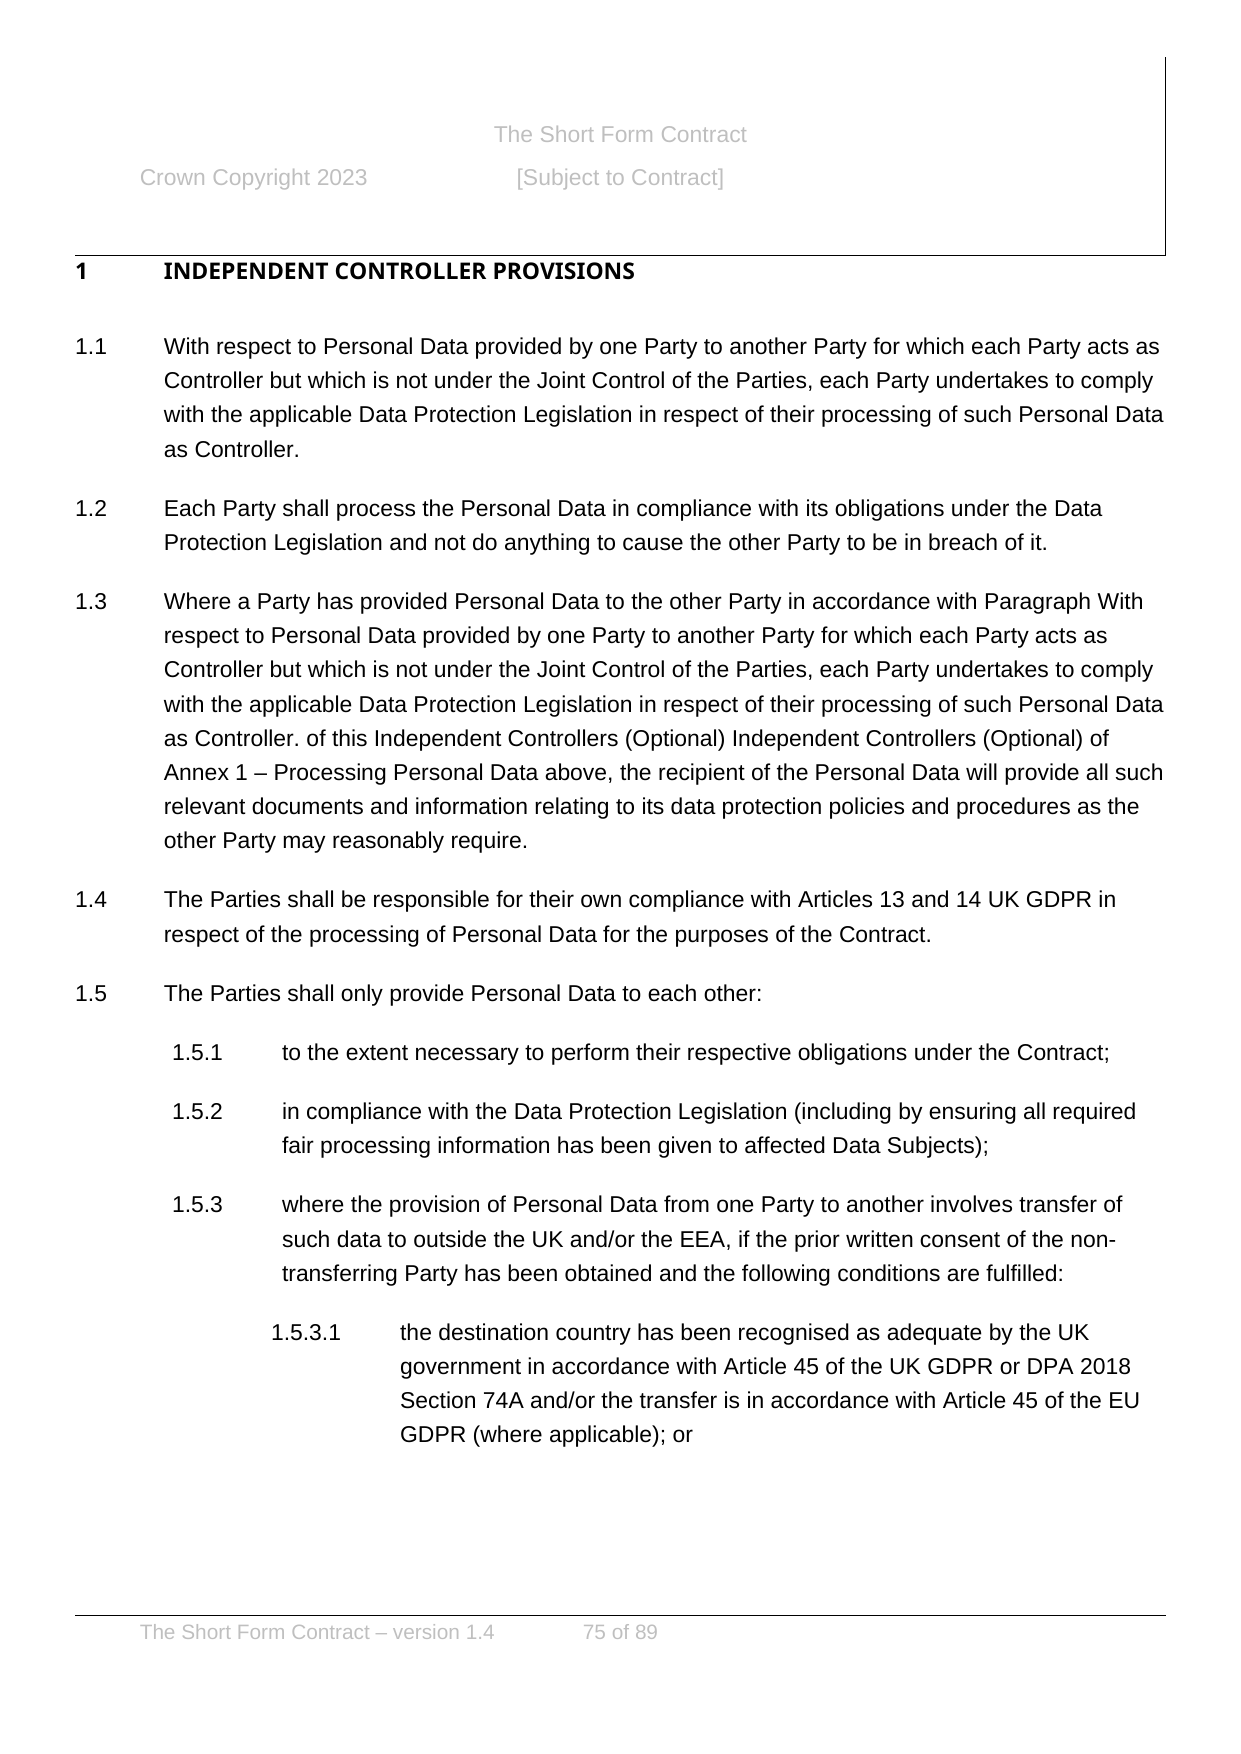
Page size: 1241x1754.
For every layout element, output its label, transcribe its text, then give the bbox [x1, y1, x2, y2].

list With respect to Personal Data provided by one Party to another Party for which each Party acts as Controller but which is not under the Joint Control of the Parties, each Party undertakes to comply with the applicable Data Protection Legislation in respect of their processing of such Personal Data as Controller. [75, 333, 1166, 462]
list to the extent necessary to perform their respective obligations under the Contract; [223, 1039, 1166, 1065]
list Independent Controller Provisions [75, 255, 1166, 286]
list Where a Party has provided Personal Data to the other Party in accordance with Paragraph 1.1 of this Part C Independent Controllers (Optional) of Annex 1 – Processing Personal Data above, the recipient of the Personal Data will provide all such relevant documents and information relating to its data protection policies and procedures as the other Party may reasonably require. [75, 588, 1166, 854]
list where the provision of Personal Data from one Party to another involves transfer of such data to outside the UK and/or the EEA, if the prior written consent of the non-transferring Party has been obtained and the following conditions are fulfilled: [223, 1191, 1166, 1286]
list The Parties shall be responsible for their own compliance with Articles 13 and 14 UK GDPR in respect of the processing of Personal Data for the purposes of the Contract. [75, 886, 1166, 947]
list the destination country has been recognised as adequate by the UK government in accordance with Article 45 of the UK GDPR or DPA 2018 Section 74A and/or the transfer is in accordance with Article 45 of the EU GDPR (where applicable); or [341, 1319, 1166, 1448]
list The Parties shall only provide Personal Data to each other: [75, 980, 1166, 1006]
list Each Party shall process the Personal Data in compliance with its obligations under the Data Protection Legislation and not do anything to cause the other Party to be in breach of it. [75, 495, 1166, 555]
list in compliance with the Data Protection Legislation (including by ensuring all required fair processing information has been given to affected Data Subjects); [223, 1098, 1166, 1159]
